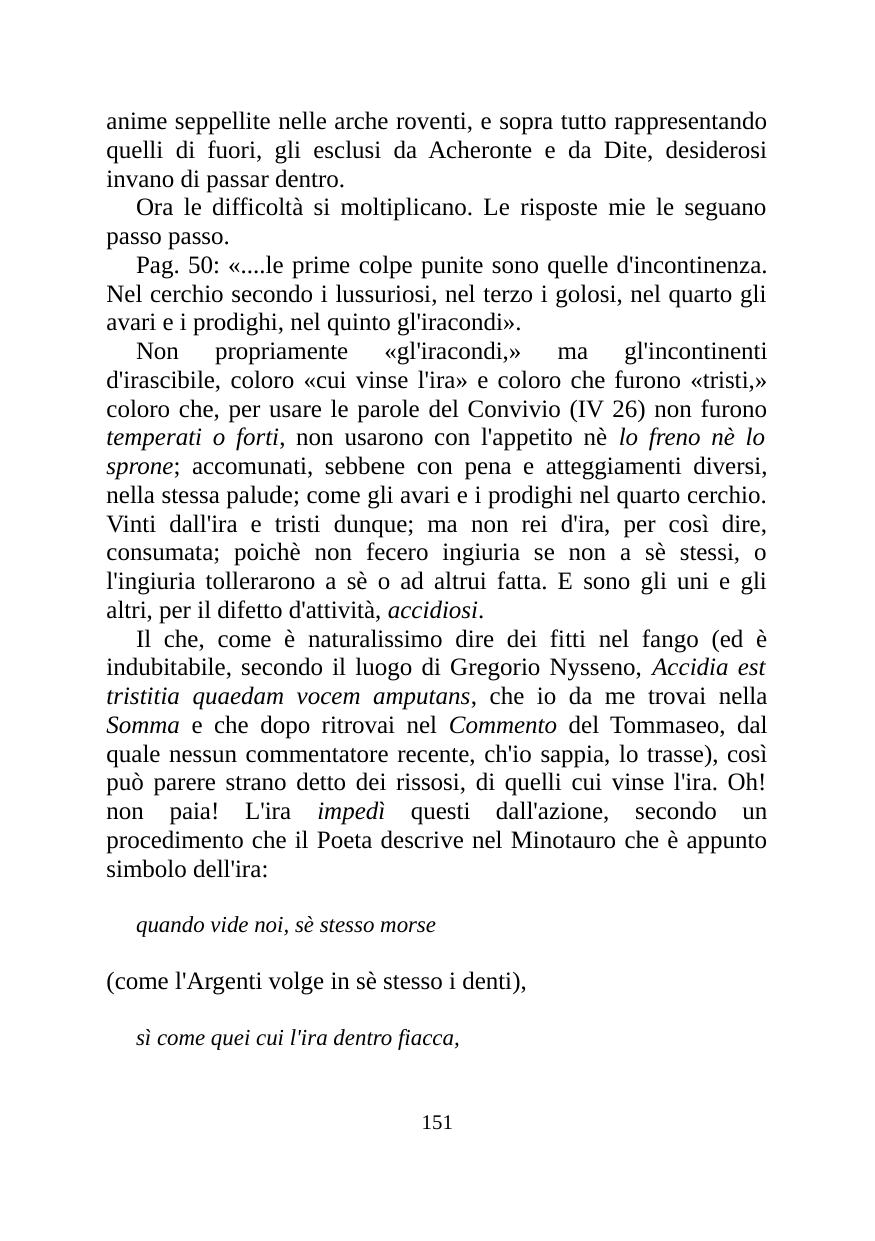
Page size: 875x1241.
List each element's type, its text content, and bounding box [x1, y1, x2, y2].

text Non propriamente «gl'iracondi,» ma gl'incontinenti d'irascibile, coloro «cui vinse l'ira» e coloro che furono «tristi,» coloro che, per usare le parole del Convivio (IV 26) non furono temperati o forti, non usarono con l'appetito nè lo freno nè lo sprone; accomunati, sebbene con pena e atteggiamenti diversi, nella stessa palude; come gli avari e i prodighi nel quarto cerchio. Vinti dall'ira e tristi dunque; ma non rei d'ira, per così dire, consumata; poichè non fecero ingiuria se non a sè stessi, o l'ingiuria tollerarono a sè o ad altrui fatta. E sono gli uni e gli altri, per il difetto d'attività, accidiosi. [106, 336, 768, 624]
text quando vide noi, sè stesso morse [106, 911, 768, 938]
text Ora le difficoltà si moltiplicano. Le risposte mie le seguano passo passo. [106, 192, 768, 250]
text sì come quei cui l'ira dentro fiacca, [106, 1024, 768, 1050]
text (come l'Argenti volge in sè stesso i denti), [106, 966, 768, 995]
text Il che, come è naturalissimo dire dei fitti nel fango (ed è indubitabile, secondo il luogo di Gregorio Nysseno, Accidia est tristitia quaedam vocem amputans, che io da me trovai nella Somma e che dopo ritrovai nel Commento del Tommaseo, dal quale nessun commentatore recente, ch'io sappia, lo trasse), così può parere strano detto dei rissosi, di quelli cui vinse l'ira. Oh! non paia! L'ira impedì questi dall'azione, secondo un procedimento che il Poeta descrive nel Minotauro che è appunto simbolo dell'ira: [106, 624, 768, 882]
text anime seppellite nelle arche roventi, e sopra tutto rappresentando quelli di fuori, gli esclusi da Acheronte e da Dite, desiderosi invano di passar dentro. [106, 106, 768, 192]
text Pag. 50: «....le prime colpe punite sono quelle d'incontinenza. Nel cerchio secondo i lussuriosi, nel terzo i golosi, nel quarto gli avari e i prodighi, nel quinto gl'iracondi». [106, 250, 768, 336]
